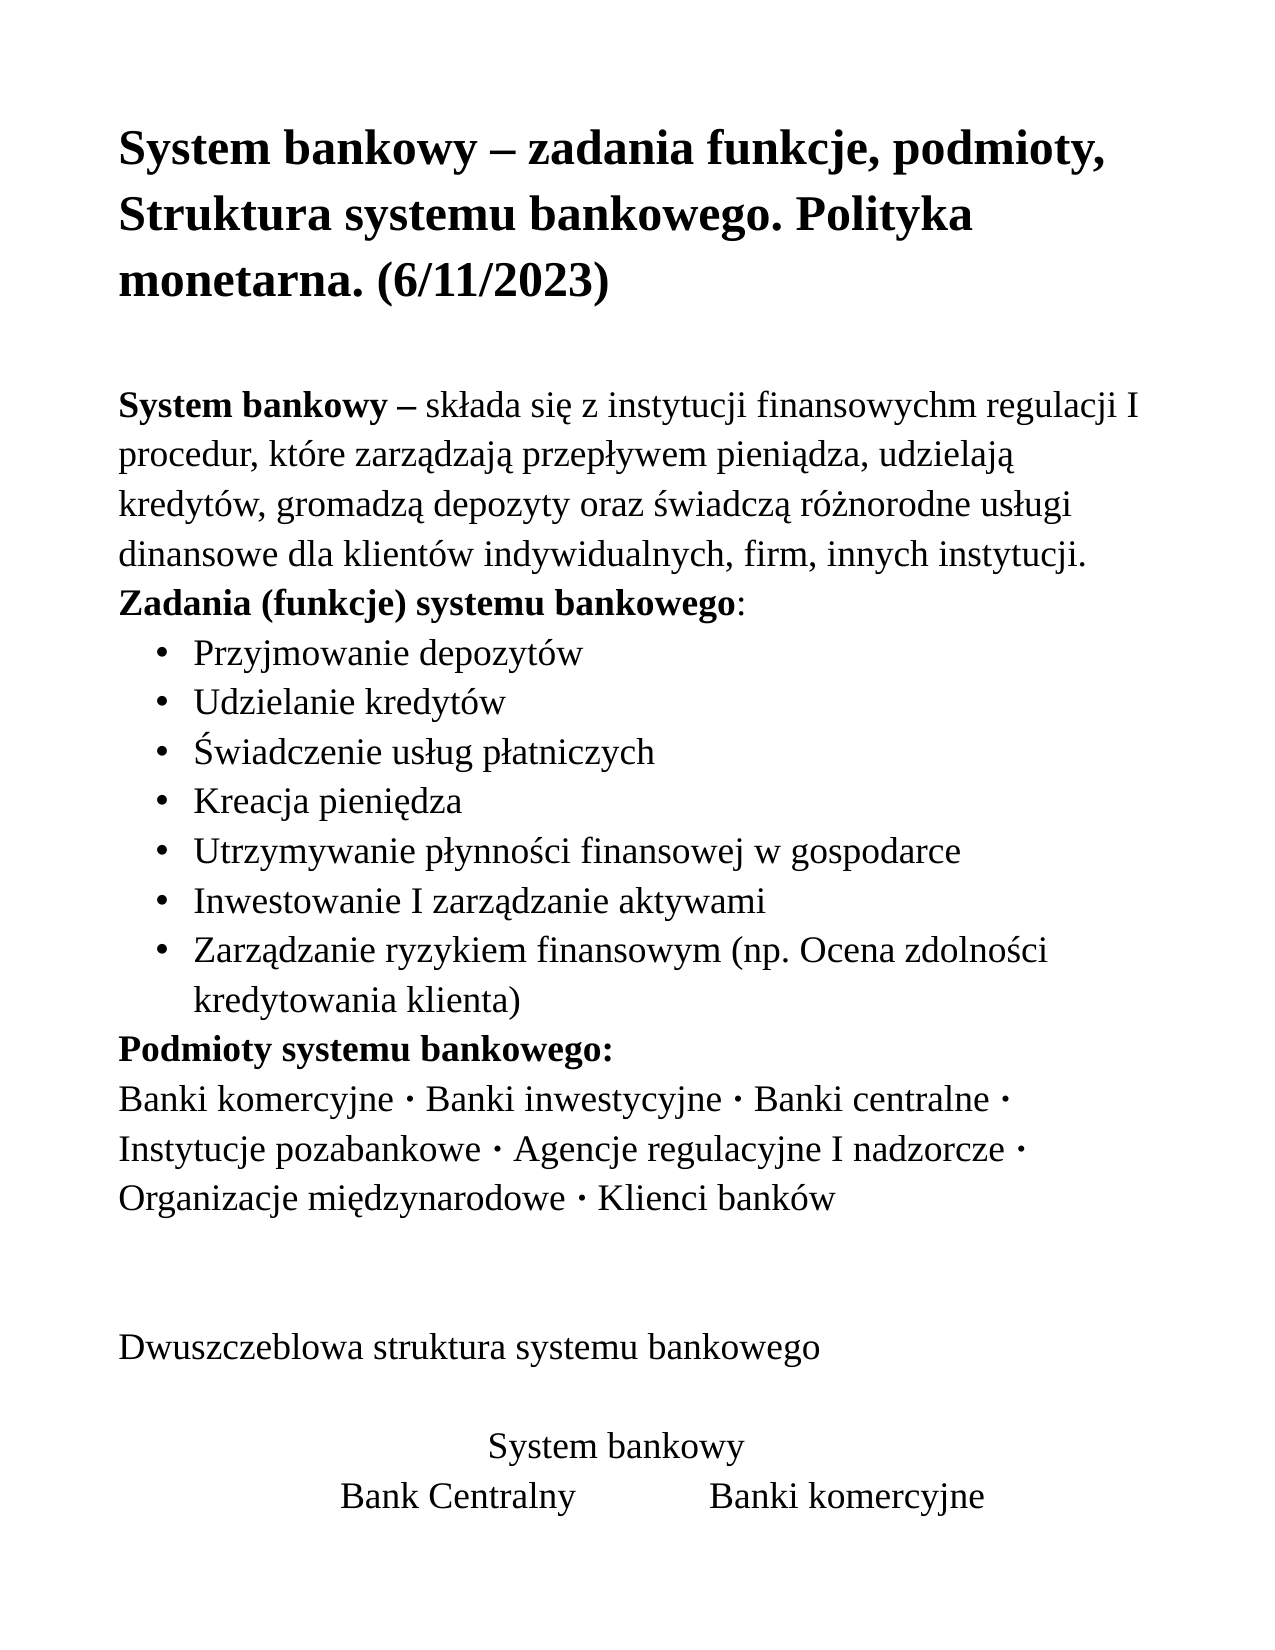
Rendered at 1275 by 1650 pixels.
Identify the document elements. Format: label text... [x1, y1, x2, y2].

text Podmioty systemu bankowego: [118, 1027, 1157, 1070]
text Banki komercyjne · Banki inwestycyjne · Banki centralne · Instytucje pozabankowe · Agencje regulacyjne I nadzorcze · Organizacje międzynarodowe · Klienci banków [118, 1076, 1157, 1219]
text System bankowy – składa się z instytucji finansowychm regulacji I procedur, które zarządzają przepływem pieniądza, udzielają kredytów, gromadzą depozyty oraz świadczą różnorodne usługi dinansowe dla klientów indywidualnych, firm, innych instytucji. [118, 382, 1157, 574]
text System bankowy [118, 1423, 1157, 1467]
text Zadania (funkcje) systemu bankowego: [118, 581, 1157, 624]
list Utrzymywanie płynności finansowej w gospodarce [156, 828, 1157, 872]
text Bank Centralny Banki komercyjne [118, 1473, 1157, 1516]
list Przyjmowanie depozytów [156, 630, 1157, 673]
list Zarządzanie ryzykiem finansowym (np. Ocena zdolności kredytowania klienta) [156, 928, 1157, 1020]
list Świadczenie usług płatniczych [156, 729, 1157, 772]
list Inwestowanie I zarządzanie aktywami [156, 878, 1157, 921]
list Kreacja pieniędza [156, 779, 1157, 822]
list Udzielanie kredytów [156, 680, 1157, 723]
text Dwuszczeblowa struktura systemu bankowego [118, 1324, 1157, 1367]
text System bankowy – zadania funkcje, podmioty, Struktura systemu bankowego. Polityka monetarna. (6/11/2023) [118, 118, 1157, 308]
